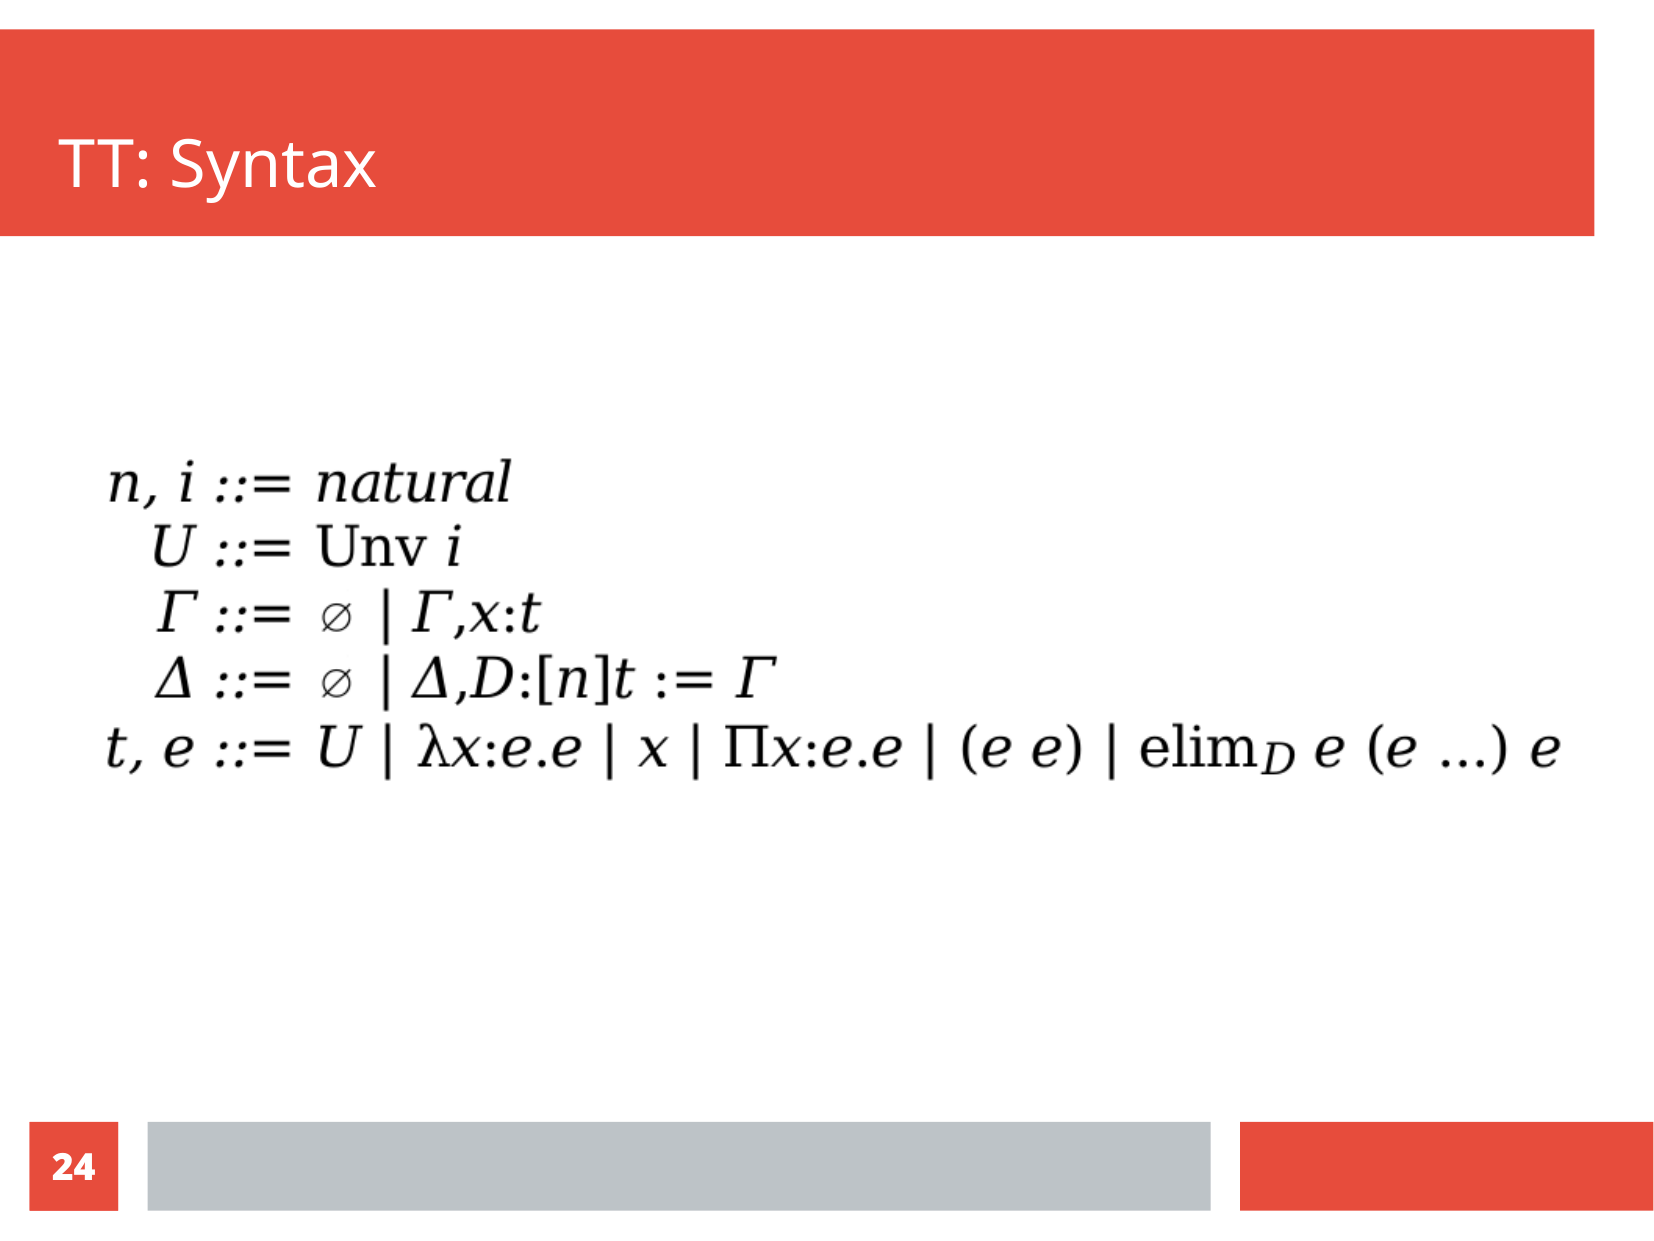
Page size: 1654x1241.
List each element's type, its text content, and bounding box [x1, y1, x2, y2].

title TT: Syntax [59, 59, 1595, 207]
picture [86, 458, 1570, 784]
